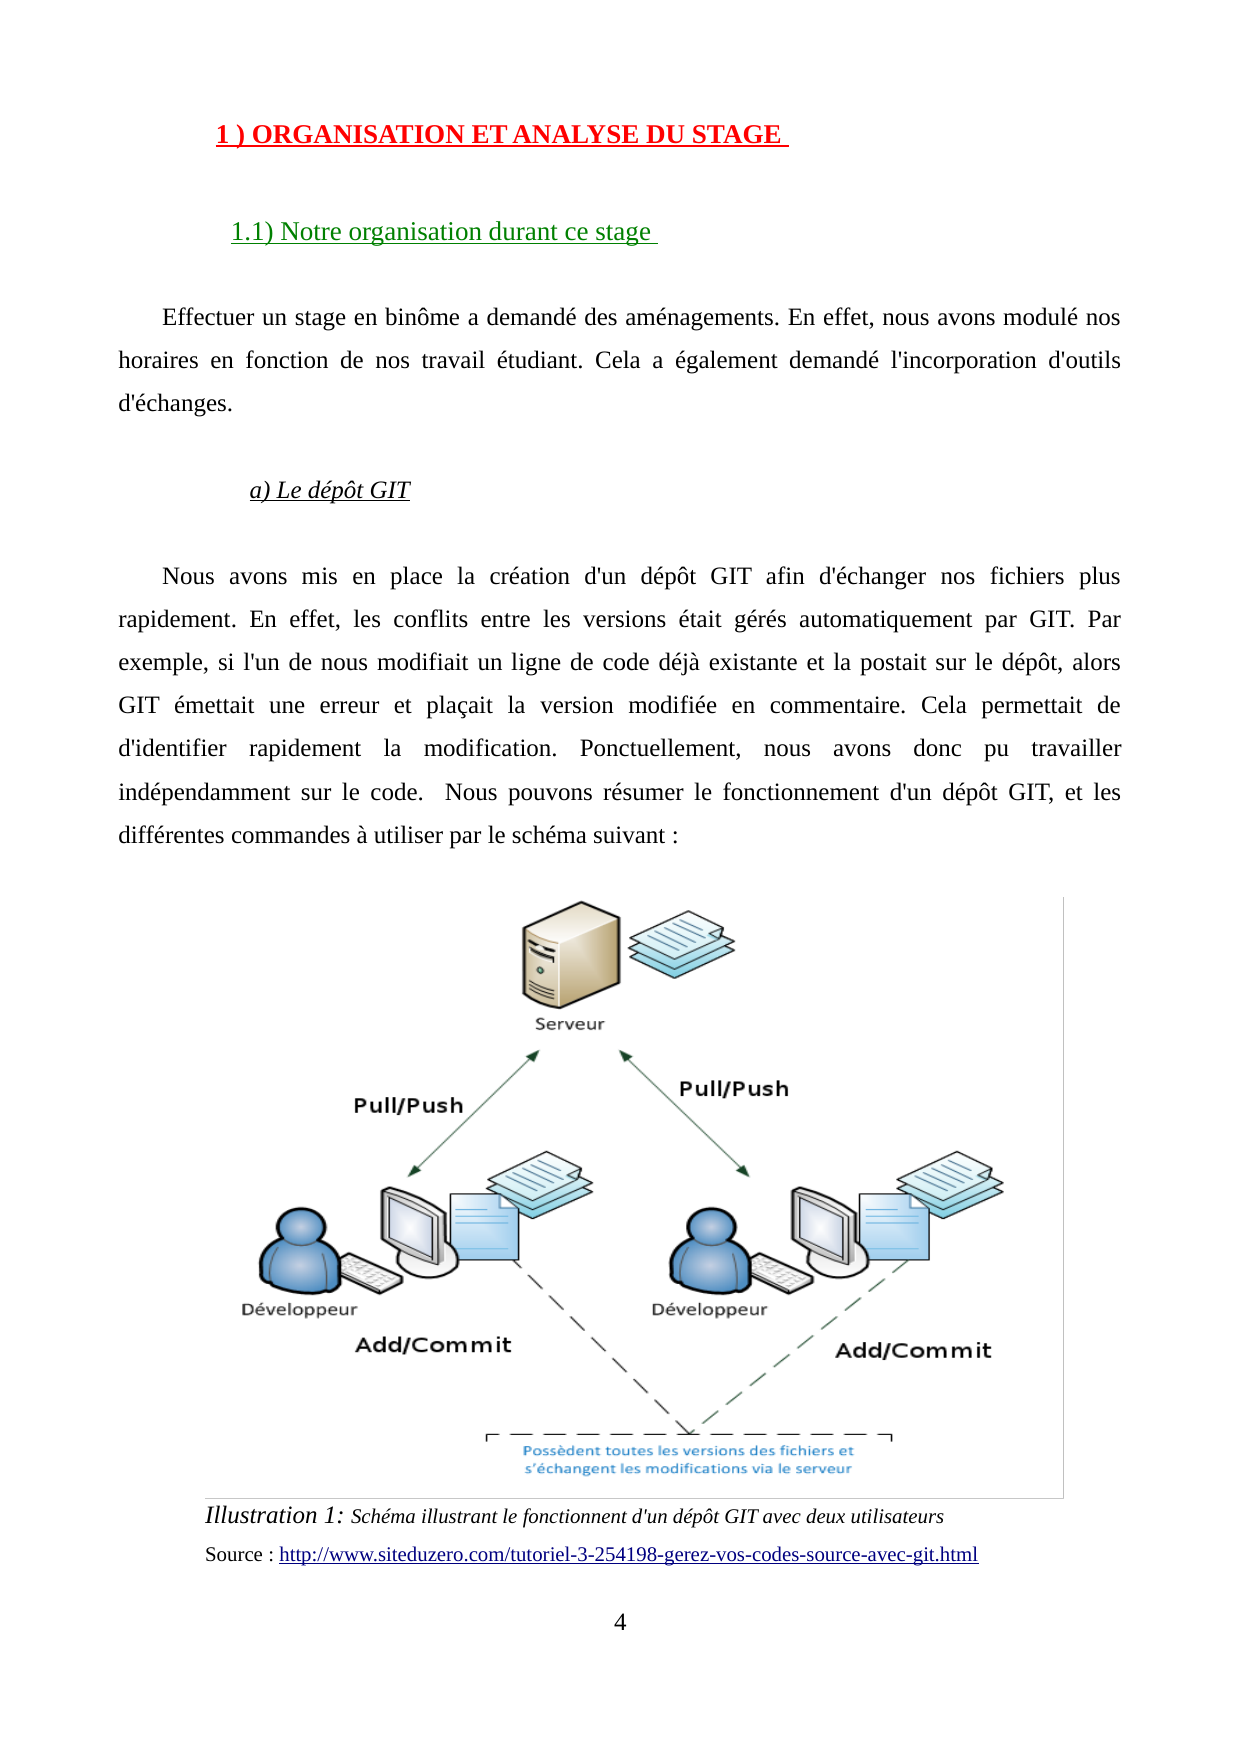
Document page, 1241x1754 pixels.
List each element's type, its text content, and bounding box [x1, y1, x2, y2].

text a) Le dépôt GIT [118, 475, 1122, 503]
picture [205, 897, 1065, 1501]
text Effectuer un stage en binôme a demandé des aménagements. En effet, nous avons modulé nos horaires en fonction de nos travail étudiant. Cela a également demandé l'incorporation d'outils d'échanges. [118, 302, 1122, 417]
text Nous avons mis en place la création d'un dépôt GIT afin d'échanger nos fichiers plus rapidement. En effet, les conflits entre les versions était gérés automatiquement par GIT. Par exemple, si l'un de nous modifiait un ligne de code déjà existante et la postait sur le dépôt, alors GIT émettait une erreur et plaçait la version modifiée en commentaire. Cela permettait de d'identifier rapidement la modification. Ponctuellement, nous avons donc pu travailler indépendamment sur le code. Nous pouvons résumer le fonctionnement d'un dépôt GIT, et les différentes commandes à utiliser par le schéma suivant : [118, 561, 1122, 848]
subtitle 1 ) ORGANISATION ET ANALYSE DU STAGE [156, 118, 1122, 149]
text Illustration 1: Schéma illustrant le fonctionnent d'un dépôt GIT avec deux utilisateurs [205, 1501, 1064, 1529]
text Source : http://www.siteduzero.com/tutoriel-3-254198-gerez-vos-codes-source-avec-git.html [205, 1542, 1064, 1566]
subtitle 1.1) Notre organisation durant ce stage [156, 216, 1122, 247]
